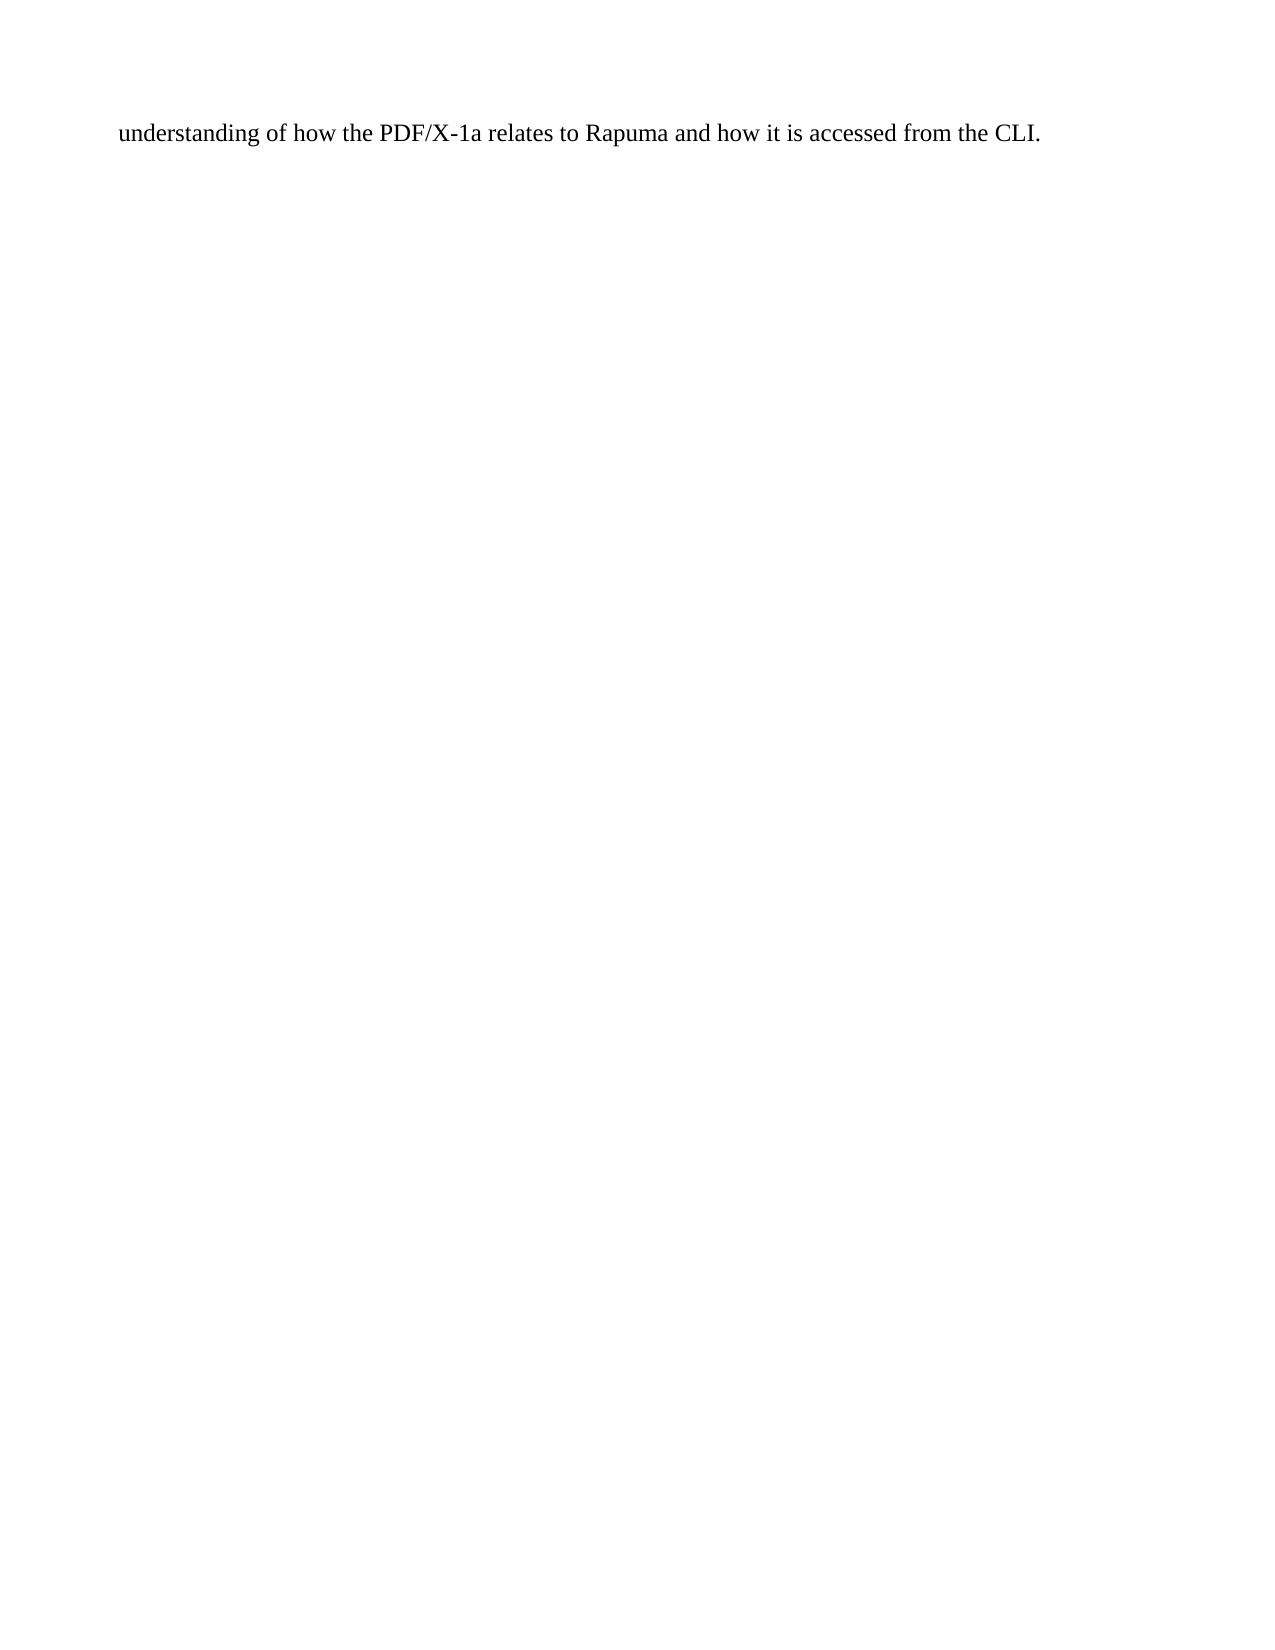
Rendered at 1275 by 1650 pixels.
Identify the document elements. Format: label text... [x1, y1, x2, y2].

text understanding of how the PDF/X-1a relates to Rapuma and how it is accessed from the CLI. [118, 118, 1157, 147]
